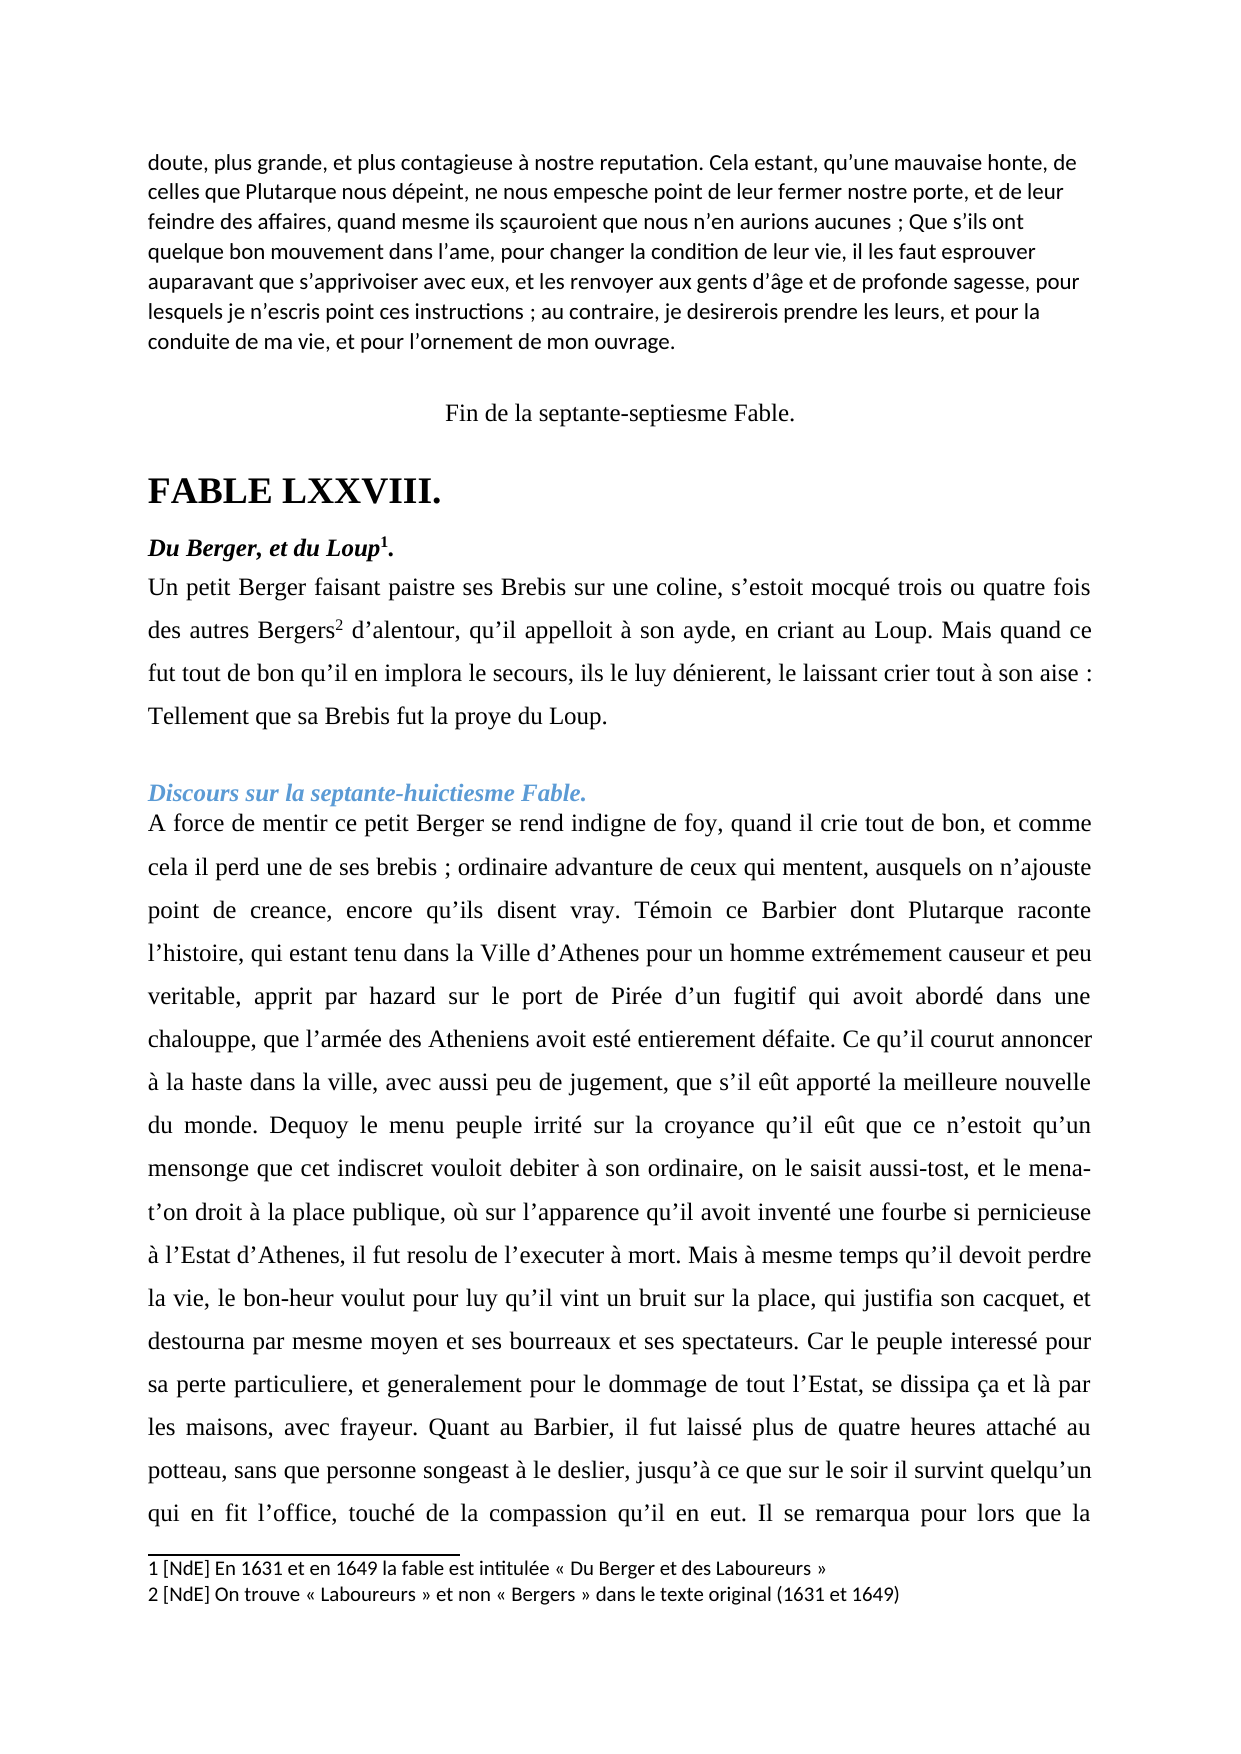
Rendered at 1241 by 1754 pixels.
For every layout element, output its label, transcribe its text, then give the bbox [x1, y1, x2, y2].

text Du Berger, et du Loup. [148, 533, 1093, 561]
text doute, plus grande, et plus contagieuse à nostre reputation. Cela estant, qu’une mauvaise honte, de celles que Plutarque nous dépeint, ne nous empesche point de leur fermer nostre porte, et de leur feindre des affaires, quand mesme ils sçauroient que nous n’en aurions aucunes ; Que s’ils ont quelque bon mouvement dans l’ame, pour changer la condition de leur vie, il les faut esprouver auparavant que s’apprivoiser avec eux, et les renvoyer aux gents d’âge et de profonde sagesse, pour lesquels je n’escris point ces instructions ; au contraire, je desirerois prendre les leurs, et pour la conduite de ma vie, et pour l’ornement de mon ouvrage. [148, 148, 1093, 355]
subtitle FABLE LXXVIII. [148, 469, 1093, 512]
text [NdE] On trouve « Laboureurs » et non « Bergers » dans le texte original (1631 et 1649) [148, 1581, 1093, 1606]
text [NdE] En 1631 et en 1649 la fable est intitulée « Du Berger et des Laboureurs » [148, 1556, 1093, 1581]
subtitle Discours sur la septante-huictiesme Fable. [148, 778, 1093, 806]
text Fin de la septante-septiesme Fable. [148, 398, 1093, 427]
text Un petit Berger faisant paistre ses Brebis sur une coline, s’estoit mocqué trois ou quatre fois des autres Bergers d’alentour, qu’il appelloit à son ayde, en criant au Loup. Mais quand ce fut tout de bon qu’il en implora le secours, ils le luy dénierent, le laissant crier tout à son aise : Tellement que sa Brebis fut la proye du Loup. [148, 572, 1093, 730]
text A force de mentir ce petit Berger se rend indigne de foy, quand il crie tout de bon, et comme cela il perd une de ses brebis ; ordinaire advanture de ceux qui mentent, ausquels on n’ajouste point de creance, encore qu’ils disent vray. Témoin ce Barbier dont Plutarque raconte l’histoire, qui estant tenu dans la Ville d’Athenes pour un homme extrémement causeur et peu veritable, apprit par hazard sur le port de Pirée d’un fugitif qui avoit abordé dans une chalouppe, que l’armée des Atheniens avoit esté entierement défaite. Ce qu’il courut annoncer à la haste dans la ville, avec aussi peu de jugement, que s’il eût apporté la meilleure nouvelle du monde. Dequoy le menu peuple irrité sur la croyance qu’il eût que ce n’estoit qu’un mensonge que cet indiscret vouloit debiter à son ordinaire, on le saisit aussi-tost, et le mena-t’on droit à la place publique, où sur l’apparence qu’il avoit inventé une fourbe si pernicieuse à l’Estat d’Athenes, il fut resolu de l’executer à mort. Mais à mesme temps qu’il devoit perdre la vie, le bon-heur voulut pour luy qu’il vint un bruit sur la place, qui justifia son cacquet, et destourna par mesme moyen et ses bourreaux et ses spectateurs. Car le peuple interessé pour sa perte particuliere, et generalement pour le dommage de tout l’Estat, se dissipa ça et là par les maisons, avec frayeur. Quant au Barbier, il fut laissé plus de quatre heures attaché au potteau, sans que personne songeast à le deslier, jusqu’à ce que sur le soir il survint quelqu’un qui en fit l’office, touché de la compassion qu’il en eut. Il se remarqua pour lors que la [148, 808, 1093, 1527]
